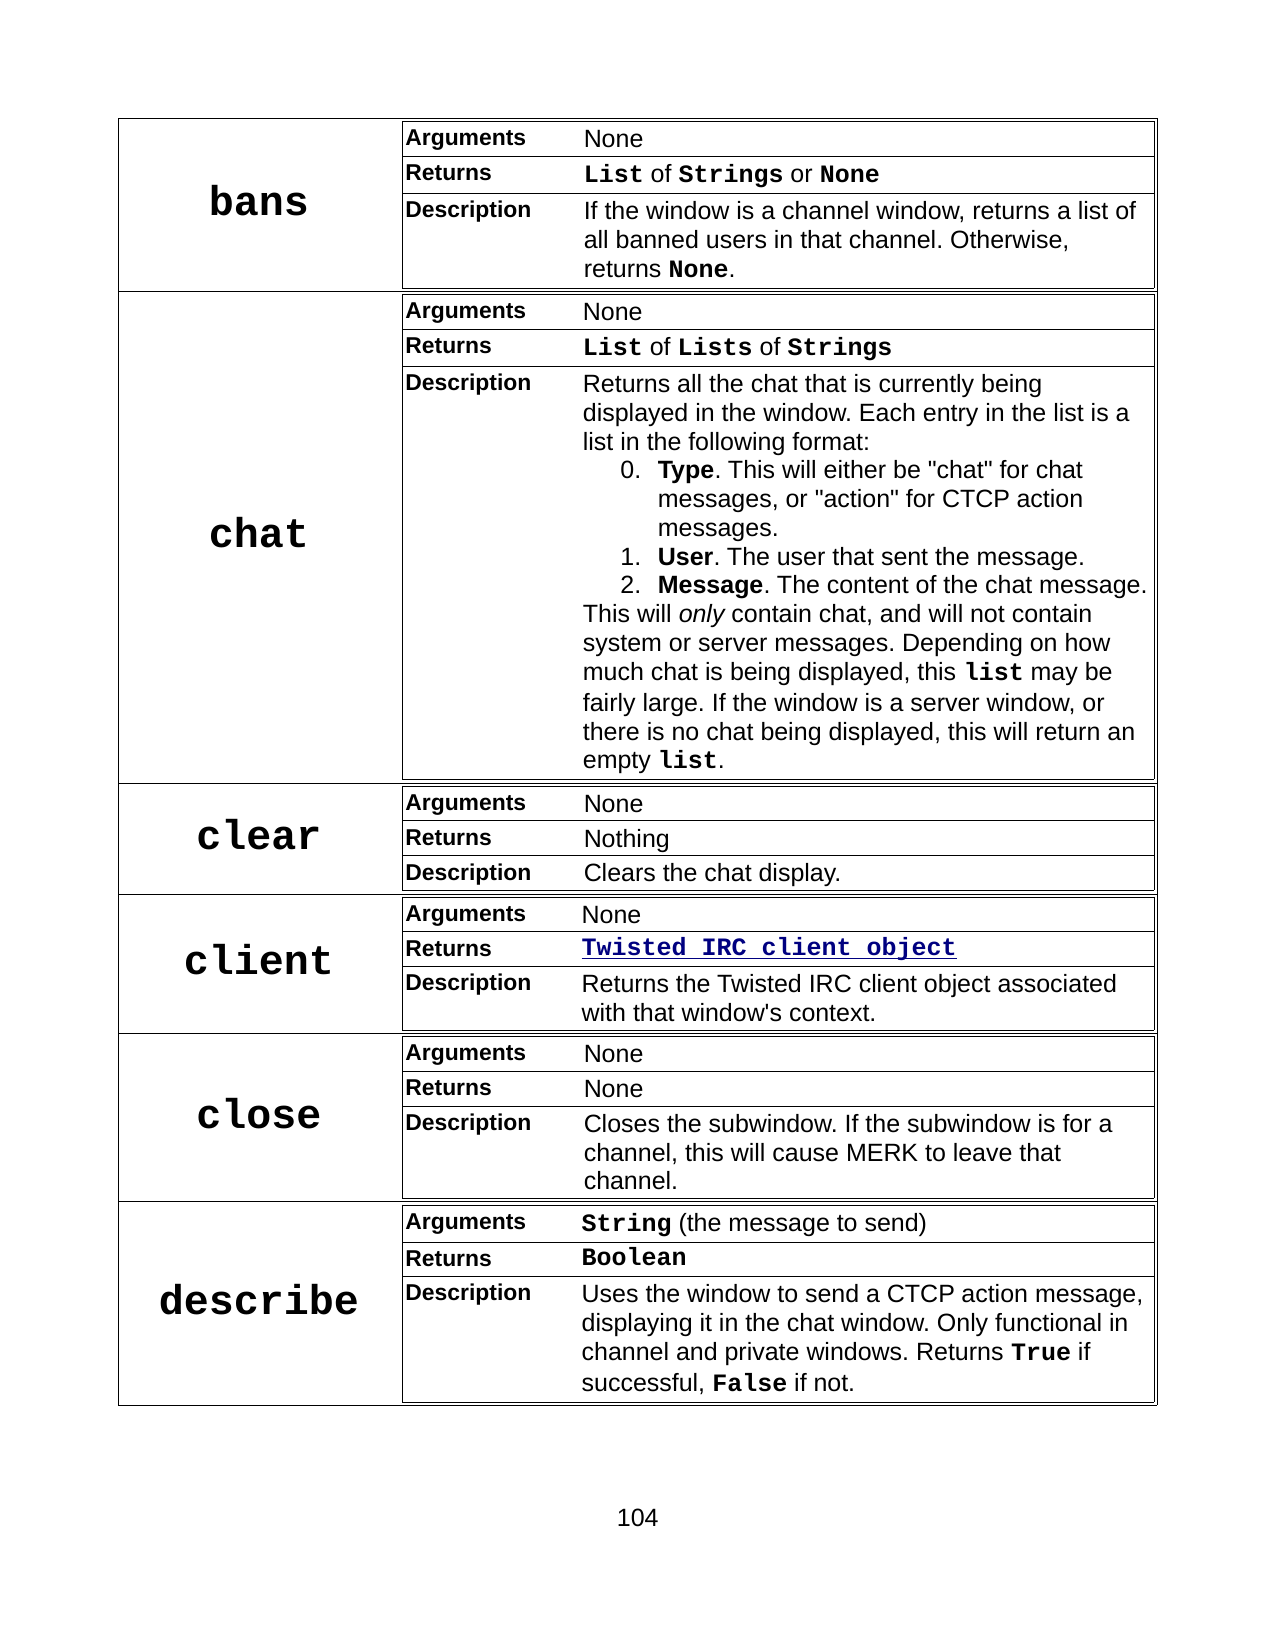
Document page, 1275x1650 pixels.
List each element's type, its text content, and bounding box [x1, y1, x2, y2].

table_cell [399, 292, 1157, 782]
table_cell Boolean [578, 1243, 1154, 1276]
table_cell List of Strings or None [581, 157, 1154, 193]
table_cell Uses the window to send a CTCP action message, displaying it in the chat window. Only functional in channel and private windows. Returns True if successful, False if not. [578, 1277, 1154, 1402]
table_cell [399, 1034, 1157, 1201]
table_header Arguments [403, 898, 578, 931]
table_header None [581, 787, 1154, 820]
table_cell Description [403, 1107, 581, 1198]
table_header None [578, 898, 1154, 931]
table_header Arguments [403, 1037, 581, 1071]
table_cell [399, 784, 1157, 893]
table_cell describe [119, 1202, 399, 1405]
table_header String (the message to send) [578, 1206, 1154, 1242]
table_cell Returns [403, 932, 578, 966]
table_cell Description [403, 967, 578, 1029]
table_cell Clears the chat display. [581, 856, 1154, 890]
table_cell [399, 895, 1157, 1033]
table_cell Description [403, 194, 581, 288]
table_cell Returns all the chat that is currently being displayed in the window. Each entry in the list is a list in the following format: Type. This will either be "chat" for chat messages, or "action" for CTCP action messages. User. The user that sent the message. Message. The content of the chat message. This will only contain chat, and will not contain system or server messages. Depending on how much chat is being displayed, this list may be fairly large. If the window is a server window, or there is no chat being displayed, this will return an empty list. [580, 367, 1154, 779]
table_header Arguments [403, 122, 581, 156]
table_cell Returns the Twisted IRC client object associated with that window's context. [578, 967, 1154, 1029]
table_cell None [581, 1072, 1154, 1106]
table_header None [580, 295, 1154, 329]
table_cell If the window is a channel window, returns a list of all banned users in that channel. Otherwise, returns None. [581, 194, 1154, 288]
table_cell Returns [403, 1072, 581, 1106]
table_header Arguments [403, 787, 581, 820]
table_cell Returns [403, 157, 581, 193]
table_cell client [119, 895, 399, 1033]
table_cell List of Lists of Strings [580, 330, 1154, 366]
table_header Arguments [403, 295, 580, 329]
table_cell chat [119, 292, 399, 782]
table_cell Description [403, 856, 581, 890]
table_cell [399, 1202, 1157, 1405]
table_cell bans [119, 119, 399, 291]
table_cell Description [403, 367, 580, 779]
table_header Arguments [403, 1206, 578, 1242]
table_cell Twisted IRC client object [578, 932, 1154, 966]
table_cell [399, 119, 1157, 291]
table_cell Description [403, 1277, 578, 1402]
table_header None [581, 122, 1154, 156]
table_cell Returns [403, 1243, 578, 1276]
table_cell Nothing [581, 821, 1154, 855]
table_cell clear [119, 784, 399, 893]
table_cell Closes the subwindow. If the subwindow is for a channel, this will cause MERK to leave that channel. [581, 1107, 1154, 1198]
table_cell close [119, 1034, 399, 1201]
table_cell Returns [403, 821, 581, 855]
table_header None [581, 1037, 1154, 1071]
table_cell Returns [403, 330, 580, 366]
